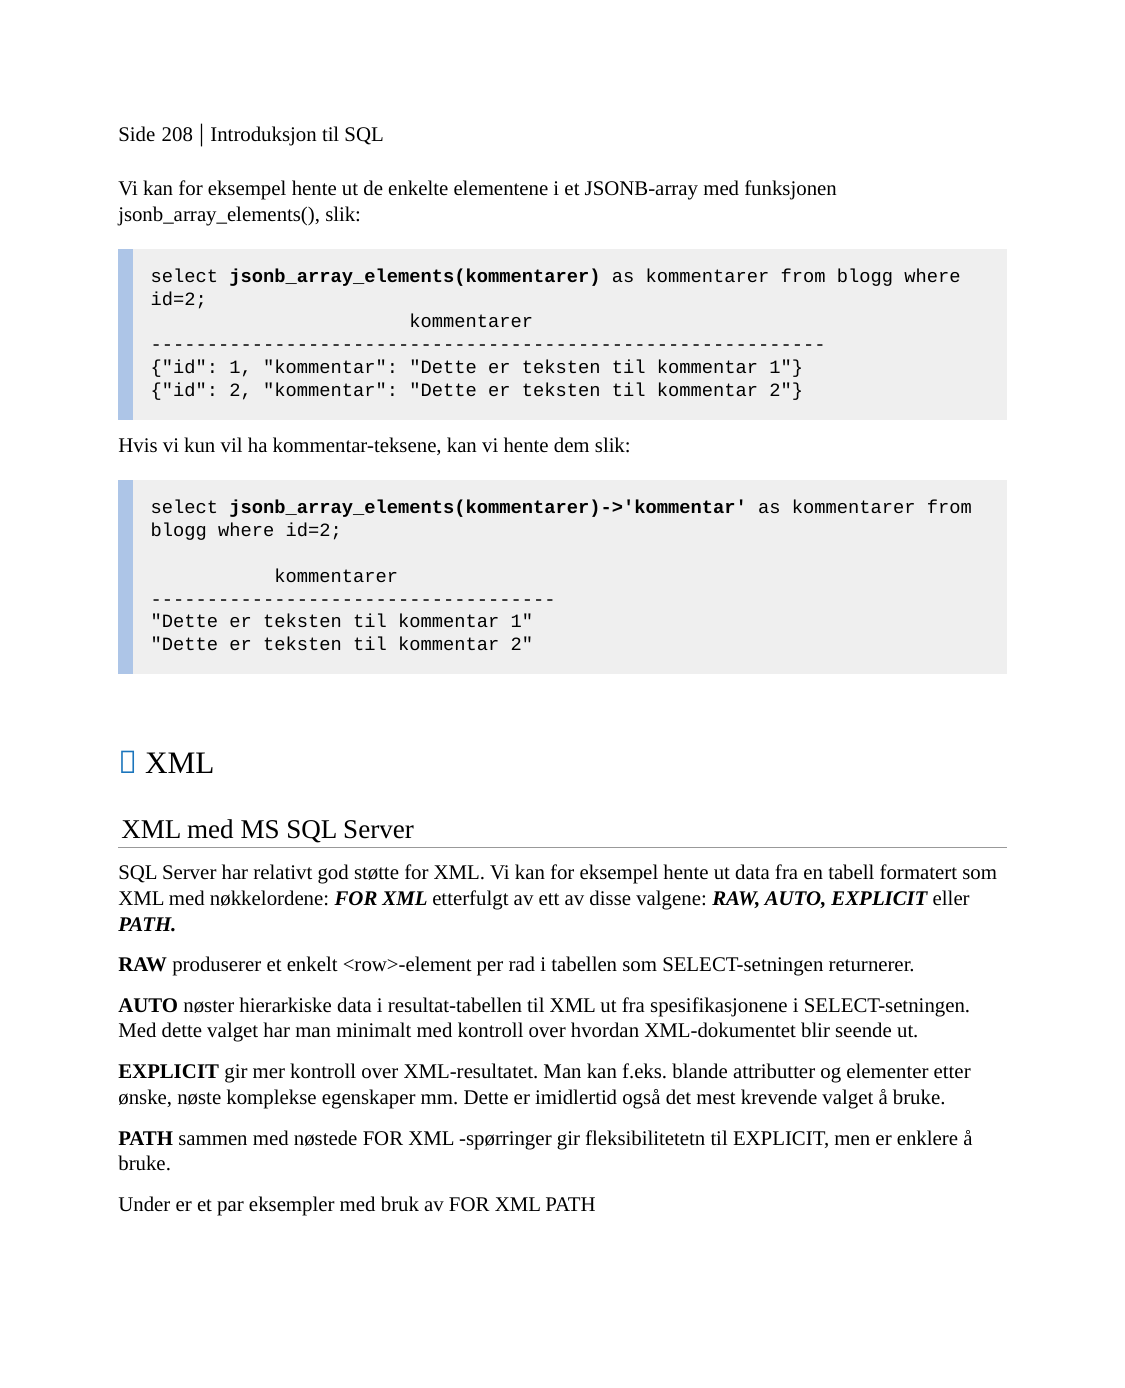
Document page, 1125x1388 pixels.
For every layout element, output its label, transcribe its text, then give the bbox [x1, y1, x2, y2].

text Vi kan for eksempel hente ut de enkelte elementene i et JSONB-array med funksjonen jsonb_array_elements(), slik: [118, 176, 1007, 226]
text Under er et par eksempler med bruk av FOR XML PATH [118, 1192, 1007, 1216]
subtitle  XML [118, 740, 1007, 783]
text EXPLICIT gir mer kontroll over XML-resultatet. Man kan f.eks. blande attributter og elementer etter ønske, nøste komplekse egenskaper mm. Dette er imidlertid også det mest krevende valget å bruke. [118, 1059, 1007, 1109]
text SQL Server har relativt god støtte for XML. Vi kan for eksempel hente ut data fra en tabell formatert som XML med nøkkelordene: FOR XML etterfulgt av ett av disse valgene: RAW, AUTO, EXPLICIT eller PATH. [118, 859, 1007, 936]
text PATH sammen med nøstede FOR XML -spørringer gir fleksibilitetetn til EXPLICIT, men er enklere å bruke. [118, 1125, 1007, 1175]
text AUTO nøster hierarkiske data i resultat-tabellen til XML ut fra spesifikasjonene i SELECT-setningen. Med dette valget har man minimalt med kontroll over hvordan XML-dokumentet blir seende ut. [118, 992, 1007, 1042]
text Hvis vi kun vil ha kommentar-teksene, kan vi hente dem slik: [118, 433, 1007, 457]
text RAW produserer et enkelt <row>-element per rad i tabellen som SELECT-setningen returnerer. [118, 952, 1007, 976]
text kommentarer ------------------------------------ "Dette er teksten til kommentar 1" "Dette er teksten til kommentar 2" [133, 549, 1007, 674]
text select jsonb_array_elements(kommentarer) as kommentarer from blogg where id=2; kommentarer ------------------------------------------------------------ {"id": 1, "kommentar": "Dette er teksten til kommentar 1"} {"id": 2, "kommentar": "Dette er teksten til kommentar 2"} [133, 249, 1007, 420]
text select jsonb_array_elements(kommentarer)->'kommentar' as kommentarer from blogg where id=2; [133, 480, 1007, 549]
subtitle XML med MS SQL Server [118, 810, 1007, 847]
